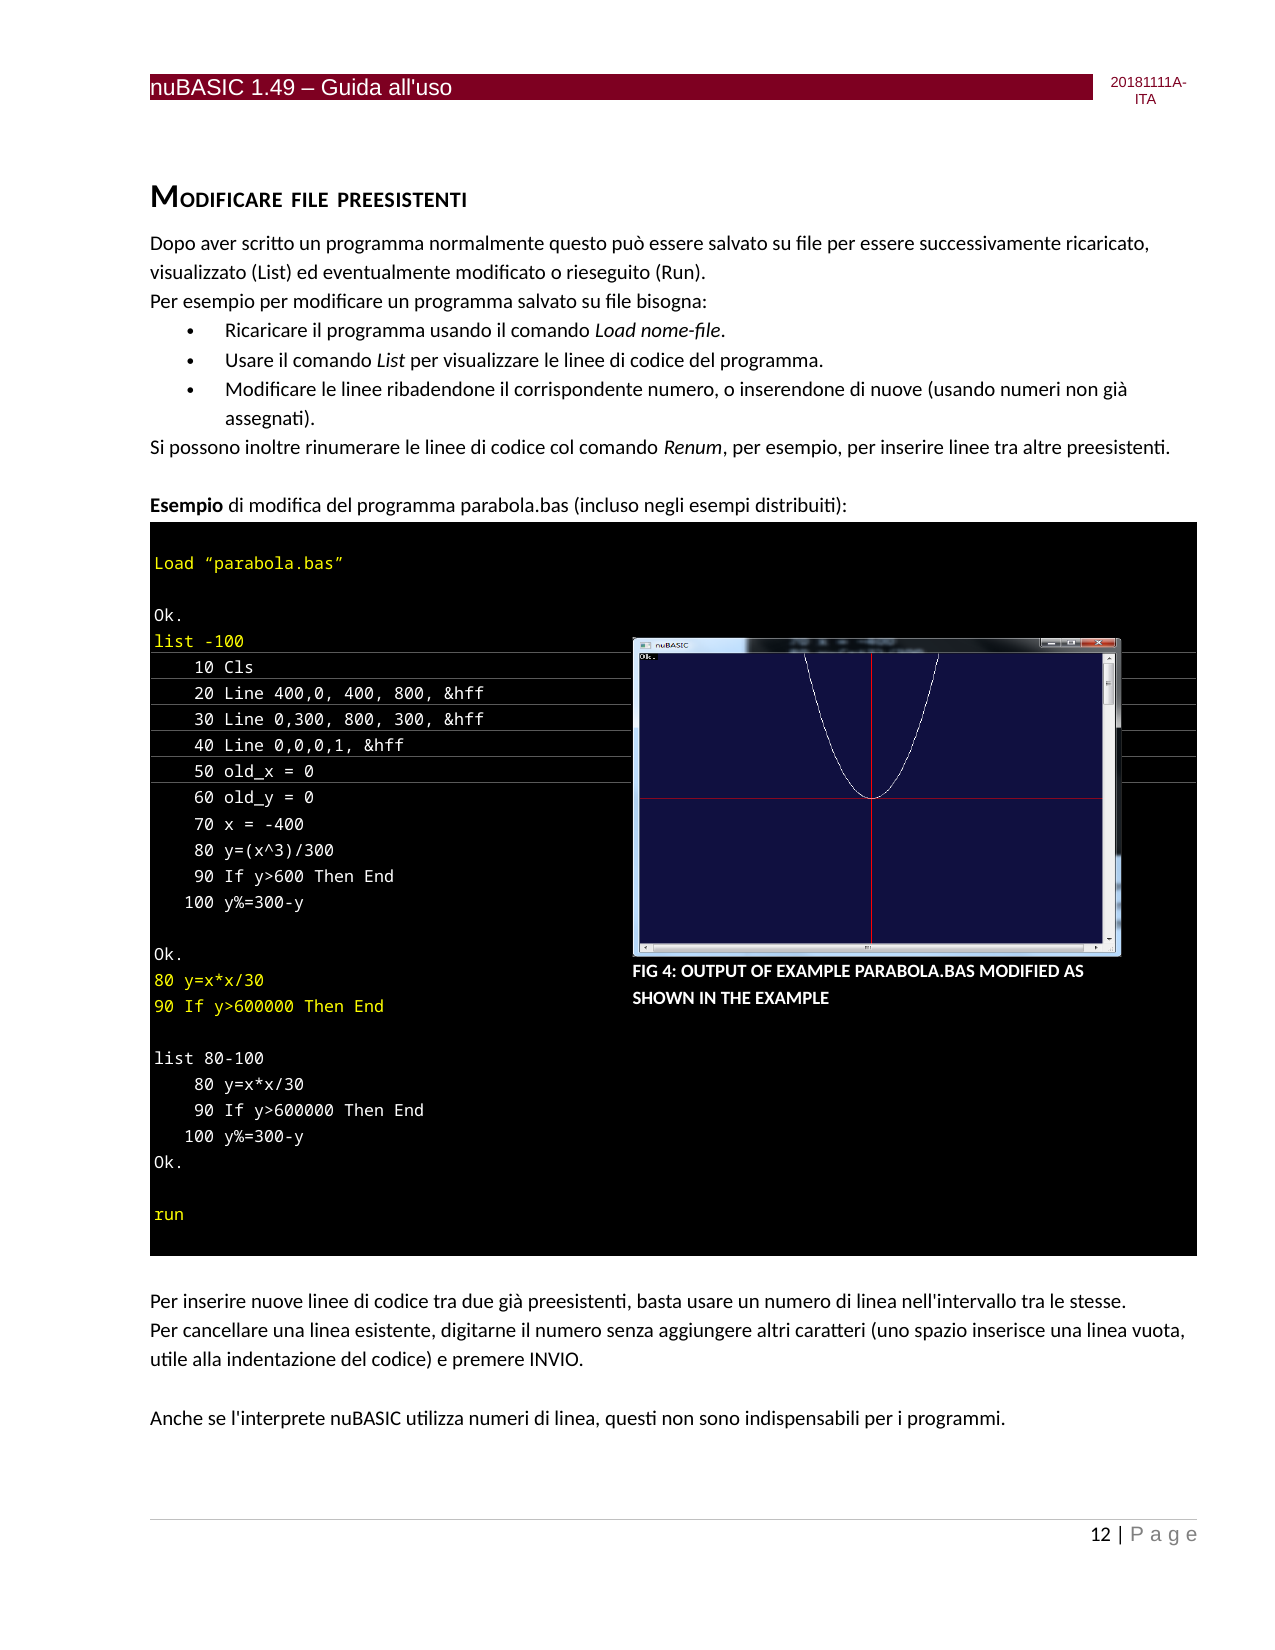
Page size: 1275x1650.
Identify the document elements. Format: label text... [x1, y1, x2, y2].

text Esempio di modifica del programma parabola.bas (incluso negli esempi distribuiti): [150, 493, 1197, 518]
text Per inserire nuove linee di codice tra due già preesistenti, basta usare un numero di linea nell'intervallo tra le stesse. [150, 1288, 1197, 1313]
list 80 y=x*x/30 [151, 964, 631, 991]
list [1123, 704, 1196, 730]
list 80 y=x*x/30 [151, 1069, 1196, 1095]
list Ok. [151, 600, 1196, 626]
list 10 Cls [151, 652, 631, 678]
list 100 y%=300-y [151, 886, 631, 912]
picture [632, 637, 1122, 957]
list 50 old_x = 0 [151, 756, 631, 782]
list 70 x = -400 [151, 808, 631, 834]
list list 80-100 [151, 1043, 1196, 1069]
list 80 y=(x^3)/300 [151, 834, 631, 860]
list [1123, 964, 1196, 991]
text Anche se l'interprete nuBASIC utilizza numeri di linea, questi non sono indispensabili per i programmi. [150, 1405, 1197, 1430]
text Per esempio per modificare un programma salvato su file bisogna: [150, 288, 1197, 314]
list 60 old_y = 0 [151, 782, 631, 808]
list 20 Line 400,0, 400, 800, &hff [151, 678, 631, 704]
list 90 If y>600000 Then End [151, 991, 1196, 1017]
text Si possono inoltre rinumerare le linee di codice col comando Renum, per esempio, per inserire linee tra altre preesistenti. [150, 434, 1197, 460]
text Dopo aver scritto un programma normalmente questo può essere salvato su file per essere successivamente ricaricato, visualizzato (List) ed eventualmente modificato o rieseguito (Run). [150, 230, 1197, 285]
list [1123, 808, 1196, 834]
list [1123, 782, 1196, 808]
list 40 Line 0,0,0,1, &hff [151, 730, 631, 756]
list Load “parabola.bas” [151, 548, 1196, 574]
list [1123, 678, 1196, 704]
list [1123, 652, 1196, 678]
list 100 y%=300-y [151, 1121, 1196, 1147]
list Ok. [151, 938, 631, 964]
list [1123, 756, 1196, 782]
list 90 If y>600 Then End [151, 860, 631, 886]
list [1123, 860, 1196, 886]
text Fig 4: Output of example parabola.bas modified as shown in the example [632, 957, 1121, 1009]
list [1123, 730, 1196, 756]
list [1123, 938, 1196, 964]
list run [151, 1199, 1196, 1225]
list Usare il comando List per visualizzare le linee di codice del programma. [187, 347, 1197, 372]
list 30 Line 0,300, 800, 300, &hff [151, 704, 631, 730]
list 90 If y>600000 Then End [151, 1095, 1196, 1121]
list list -100 [151, 626, 1196, 1010]
list [1123, 834, 1196, 860]
list Ricaricare il programma usando il comando Load nome-file. [187, 318, 1197, 343]
text Per cancellare una linea esistente, digitarne il numero senza aggiungere altri caratteri (uno spazio inserisce una linea vuota, utile alla indentazione del codice) e premere INVIO. [150, 1317, 1197, 1372]
list Ok. [151, 1147, 1196, 1173]
subtitle Modificare file preesistenti [150, 175, 1197, 216]
list [1123, 886, 1196, 912]
list Modificare le linee ribadendone il corrispondente numero, o inserendone di nuove (usando numeri non già assegnati). [187, 376, 1197, 431]
